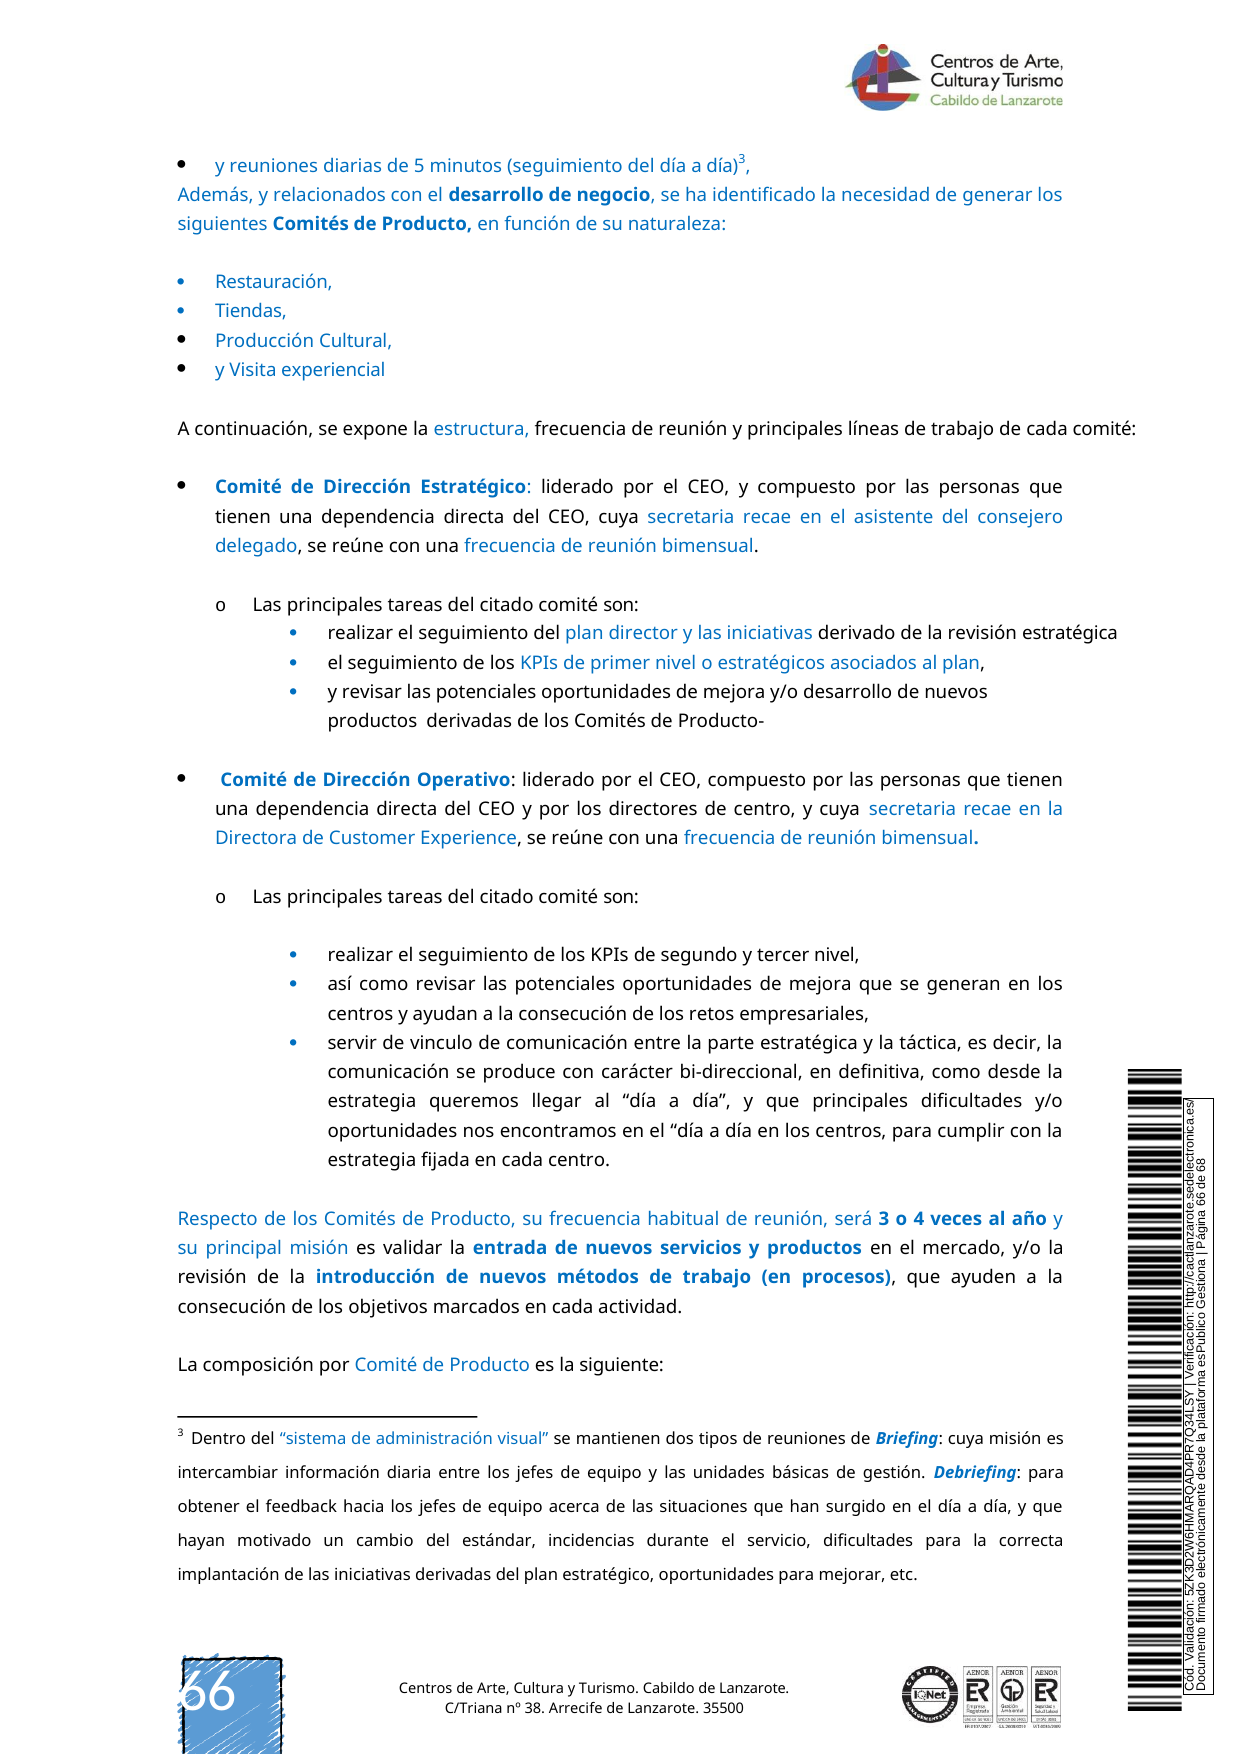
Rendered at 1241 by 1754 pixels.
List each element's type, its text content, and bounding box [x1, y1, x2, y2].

text La composición por Comité de Producto es la siguiente: [177, 1351, 1127, 1377]
text Además, y relacionados con el desarrollo de negocio, se ha identificado la necesidad de generar los siguientes Comités de Producto, en función de su naturaleza: [177, 181, 1063, 236]
list así como revisar las potenciales oportunidades de mejora que se generan en los centros y ayudan a la consecución de los retos empresariales, [290, 971, 1063, 1025]
text Respecto de los Comités de Producto, su frecuencia habitual de reunión, será 3 o 4 veces al año y su principal misión es validar la entrada de nuevos servicios y productos en el mercado, y/o la revisión de la introducción de nuevos métodos de trabajo (en procesos), que ayuden a la consecución de los objetivos marcados en cada actividad. [177, 1205, 1063, 1318]
text Cód. Validación: 5ZK3D2W6HMARQAD4PR7Q34LSY | Verificación: http://cactlanzarote.sedelectronica.es/ Documento firmado electrónicamente desde la plataforma esPublico Gestiona | Página 66 de 68 [1184, 1100, 1208, 1693]
list Las principales tareas del citado comité son: [215, 883, 1192, 909]
list Restauración, [177, 269, 1192, 294]
picture [902, 1666, 1061, 1728]
list y revisar las potenciales oportunidades de mejora y/o desarrollo de nuevos productos derivadas de los Comités de Producto- [290, 678, 1063, 733]
text Centros de Arte, Cultura y Turismo. Cabildo de Lanzarote. [178, 1678, 902, 1698]
text 3 Dentro del “sistema de administración visual” se mantienen dos tipos de reuniones de Briefing: cuya misión es intercambiar información diaria entre los jefes de equipo y las unidades básicas de gestión. Debriefing: para obtener el feedback hacia los jefes de equipo acerca de las situaciones que han surgido en el día a día, y que hayan motivado un cambio del estándar, incidencias durante el servicio, dificultades para la correcta implantación de las iniciativas derivadas del plan estratégico, oportunidades para mejorar, etc. [177, 1425, 1064, 1586]
picture [177, 1653, 286, 1754]
list Tiendas, [177, 298, 1192, 323]
list realizar el seguimiento del plan director y las iniciativas derivado de la revisión estratégica [290, 619, 1192, 645]
list Comité de Dirección Estratégico: liderado por el CEO, y compuesto por las personas que tienen una dependencia directa del CEO, cuya secretaria recae en el asistente del consejero delegado, se reúne con una frecuencia de reunión bimensual. [177, 474, 1063, 558]
list servir de vinculo de comunicación entre la parte estratégica y la táctica, es decir, la comunicación se produce con carácter bi-direccional, en definitiva, como desde la estrategia queremos llegar al “día a día”, y que principales dificultades y/o oportunidades nos encontramos en el “día a día en los centros, para cumplir con la estrategia fijada en cada centro. [290, 1029, 1063, 1172]
text C/Triana nº 38. Arrecife de Lanzarote. 35500 [178, 1698, 902, 1718]
list Comité de Dirección Operativo: liderado por el CEO, compuesto por las personas que tienen una dependencia directa del CEO y por los directores de centro, y cuya secretaria recae en la Directora de Customer Experience, se reúne con una frecuencia de reunión bimensual. [177, 766, 1063, 850]
list y Visita experiencial [177, 357, 1192, 382]
picture [844, 44, 1063, 111]
text A continuación, se expone la estructura, frecuencia de reunión y principales líneas de trabajo de cada comité: [177, 415, 1192, 441]
list realizar el seguimiento de los KPIs de segundo y tercer nivel, [290, 941, 1192, 967]
list Las principales tareas del citado comité son: [215, 591, 1192, 617]
list el seguimiento de los KPIs de primer nivel o estratégicos asociados al plan, [290, 649, 1192, 674]
list Producción Cultural, [177, 327, 1192, 353]
picture [1127, 1069, 1182, 1711]
list y reuniones diarias de 5 minutos (seguimiento del día a día)3, [177, 150, 1192, 178]
